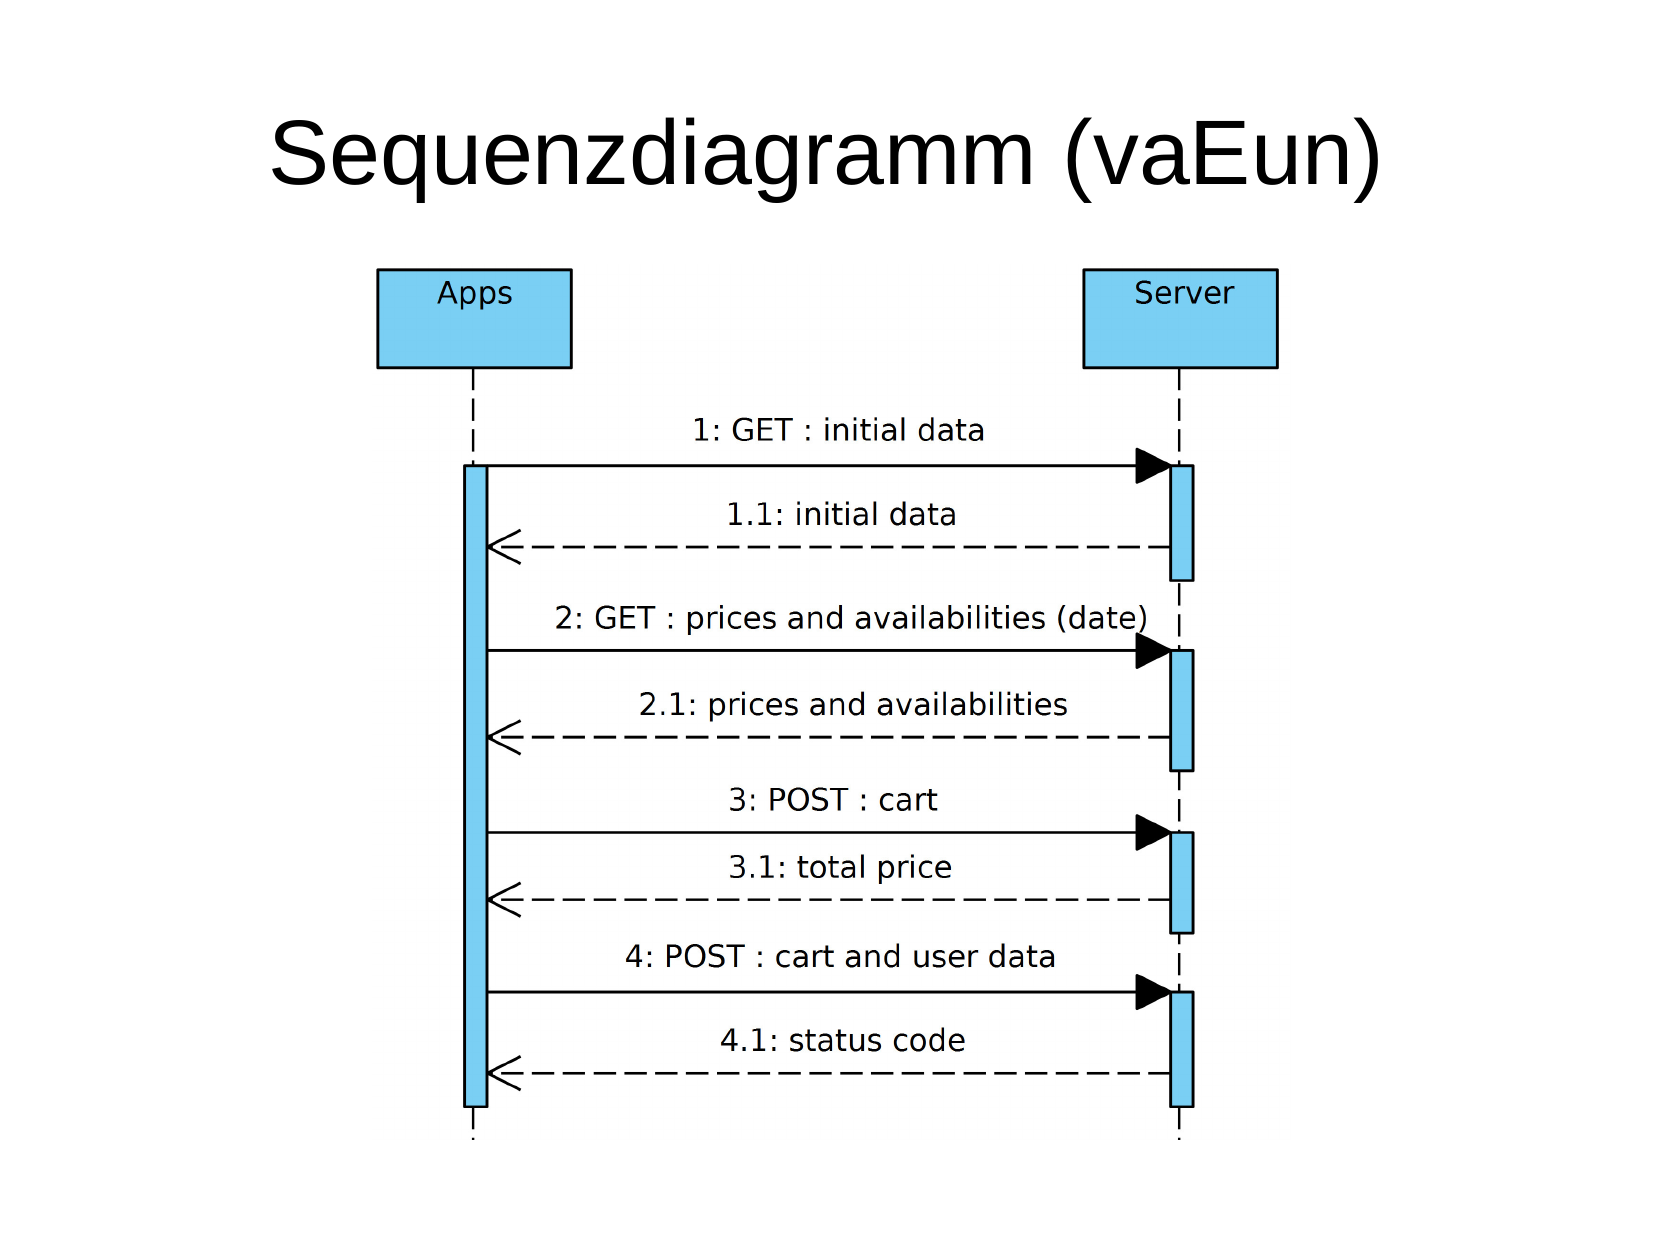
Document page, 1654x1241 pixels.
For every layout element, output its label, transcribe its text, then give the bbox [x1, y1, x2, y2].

picture [372, 264, 1291, 1141]
title Sequenzdiagramm (vaEun) [82, 49, 1571, 257]
